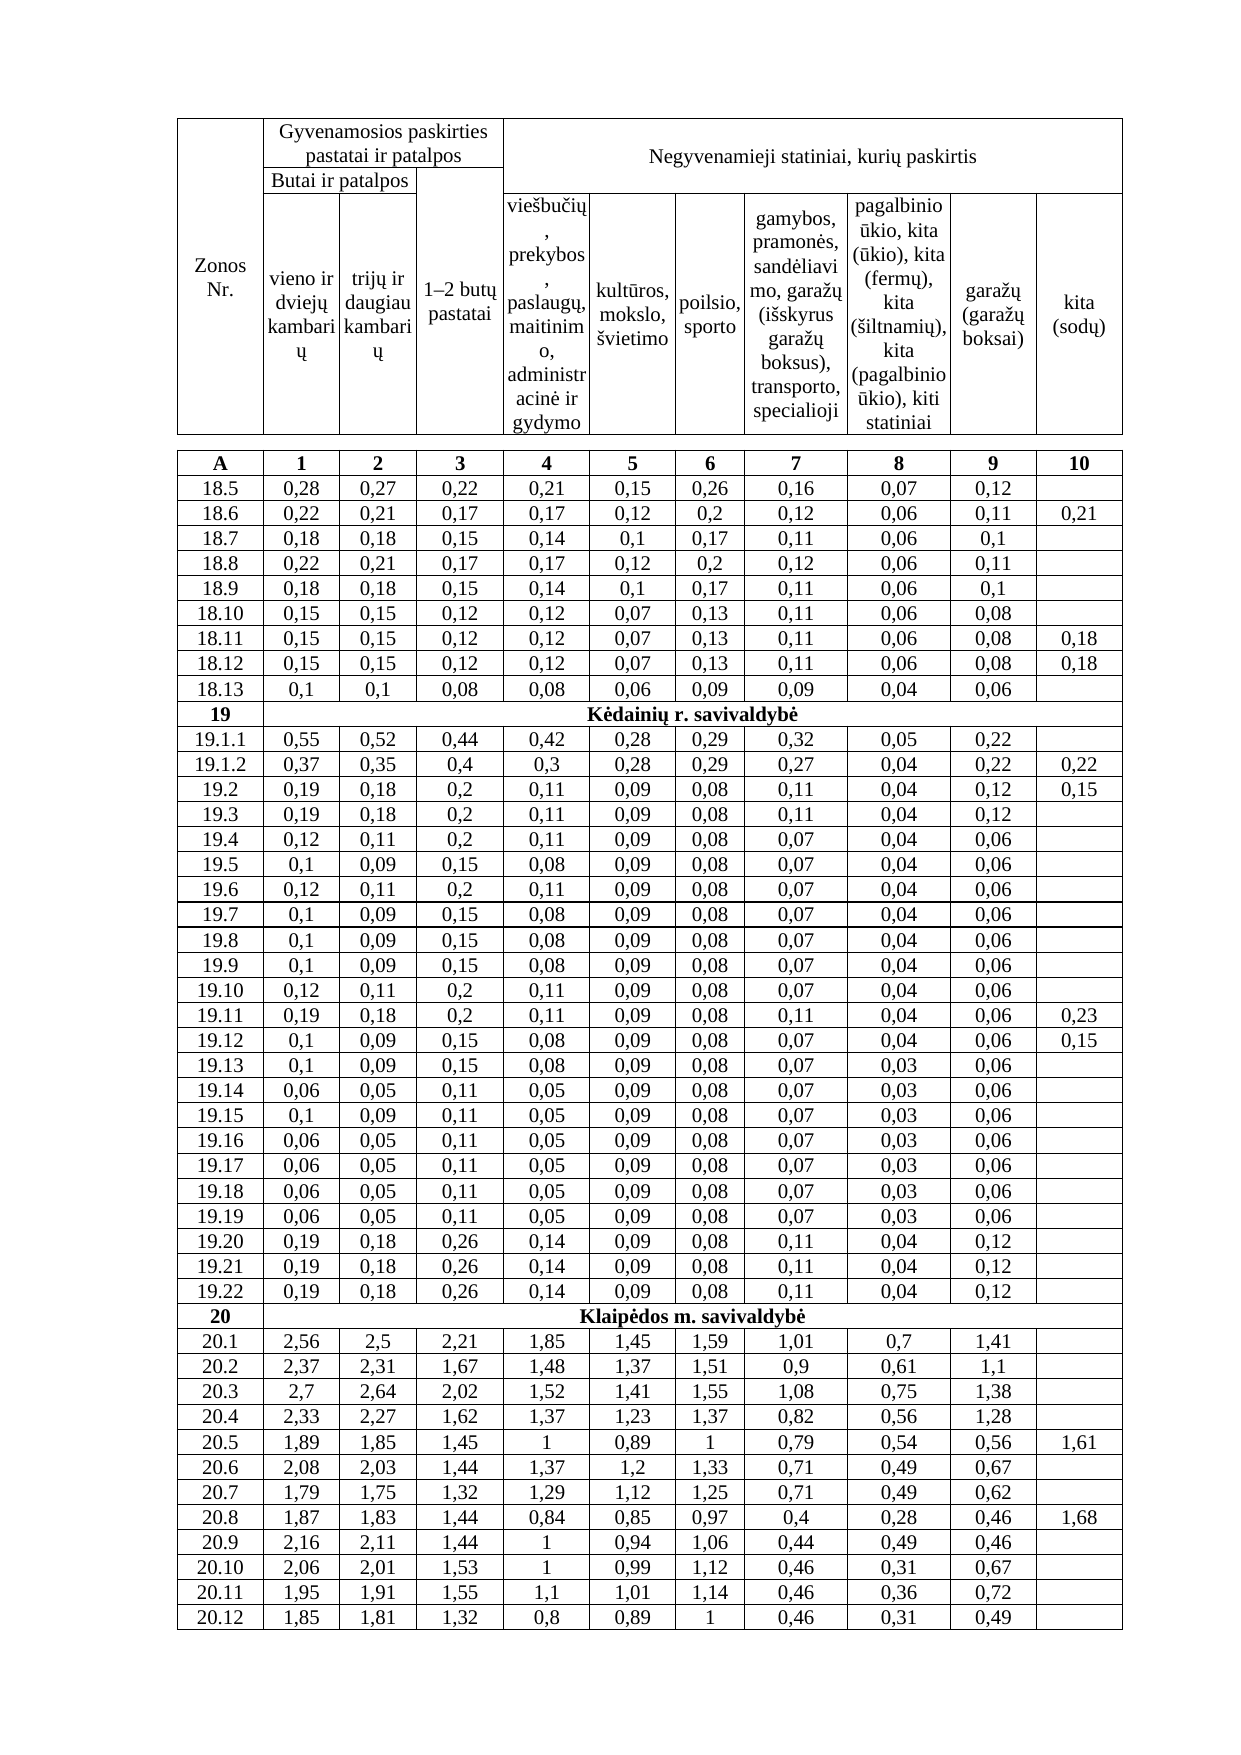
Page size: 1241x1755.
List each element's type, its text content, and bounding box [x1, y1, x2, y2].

table_cell 0,1 [264, 928, 339, 952]
table_cell 0,07 [745, 1128, 847, 1152]
table_cell 0,12 [417, 626, 503, 650]
table_cell 0,03 [848, 1078, 950, 1102]
table_cell 0,08 [504, 676, 589, 701]
table_cell 0,18 [340, 777, 416, 801]
table_cell 0,05 [340, 1204, 416, 1228]
table_cell 0,07 [745, 1028, 847, 1052]
table_cell 2,03 [340, 1455, 416, 1479]
table_cell 0,11 [417, 1103, 503, 1127]
table_cell 0,06 [951, 676, 1036, 701]
table_cell 0,11 [745, 1229, 847, 1253]
table_cell 0,03 [848, 1128, 950, 1152]
table_cell 1,59 [676, 1329, 744, 1353]
table_cell 0,09 [340, 852, 416, 876]
table_cell 0,12 [504, 626, 589, 650]
table_cell 1,23 [590, 1405, 675, 1428]
table_cell 1,55 [676, 1379, 744, 1403]
table_cell 0,07 [745, 1053, 847, 1077]
table_cell 0,15 [417, 1028, 503, 1052]
table_cell 1,83 [340, 1505, 416, 1529]
table_cell 0,18 [340, 526, 416, 550]
table_cell 0,2 [417, 827, 503, 851]
table_cell 0,06 [951, 1078, 1036, 1102]
table_cell [847, 435, 950, 449]
table_cell 0,11 [951, 501, 1036, 525]
table_cell 0,44 [417, 727, 503, 751]
table_cell 0,15 [340, 601, 416, 625]
table_cell 0,09 [590, 928, 675, 952]
table_cell 2 [340, 451, 416, 474]
table_cell 0,07 [745, 877, 847, 901]
table_cell 1,29 [504, 1480, 589, 1504]
table_cell 0,8 [504, 1605, 589, 1629]
table_cell 18.7 [178, 526, 263, 550]
table_cell 0,07 [848, 476, 950, 500]
table_cell 1 [504, 1530, 589, 1554]
table_cell 0,18 [264, 526, 339, 550]
table_header Gyvenamosios paskirties pastatai ir patalpos [264, 119, 503, 167]
table_cell 0,09 [590, 1229, 675, 1253]
table_cell 0,99 [590, 1555, 675, 1579]
table_cell 19.6 [178, 877, 263, 901]
table_cell 0,12 [745, 551, 847, 575]
table_cell 0,11 [745, 1003, 847, 1027]
table_cell 1,1 [951, 1354, 1036, 1378]
table_cell A [178, 451, 263, 474]
table_cell [1037, 676, 1122, 701]
table_cell [1037, 1254, 1122, 1278]
table_cell 0,08 [676, 1103, 744, 1127]
table_cell [504, 435, 589, 449]
table_cell 0,21 [1037, 501, 1122, 525]
table_cell 0,18 [340, 1229, 416, 1253]
table_cell 19.5 [178, 852, 263, 876]
table_cell 0,26 [676, 476, 744, 500]
table_cell 0,28 [590, 727, 675, 751]
table_cell 20.4 [178, 1405, 263, 1428]
table_cell 0,28 [848, 1505, 950, 1529]
table_cell 0,11 [745, 1254, 847, 1278]
table_cell 19.17 [178, 1154, 263, 1177]
table_cell [1037, 928, 1122, 952]
table_cell 0,15 [417, 576, 503, 600]
table_cell 0,07 [745, 1204, 847, 1228]
table_cell 1,85 [504, 1329, 589, 1353]
table_cell 0,1 [340, 676, 416, 701]
table_cell 0,11 [504, 877, 589, 901]
table_cell 0,15 [340, 626, 416, 650]
table_cell 0,19 [264, 1279, 339, 1303]
table_cell vieno ir dviejų kambarių [264, 194, 339, 434]
table_cell 2,21 [417, 1329, 503, 1353]
table_cell 0,15 [417, 852, 503, 876]
table_cell 0,46 [951, 1530, 1036, 1554]
table_cell 19.4 [178, 827, 263, 851]
table_cell 0,89 [590, 1605, 675, 1629]
table_cell 0,29 [676, 752, 744, 776]
table_cell 0,22 [264, 551, 339, 575]
table_cell 0,22 [1037, 752, 1122, 776]
table_cell 0,26 [417, 1229, 503, 1253]
table_cell 0,04 [848, 852, 950, 876]
table_cell 2,16 [264, 1530, 339, 1554]
table_cell 0,12 [590, 501, 675, 525]
table_cell 0,06 [264, 1179, 339, 1203]
table_cell poilsio, sporto [676, 194, 744, 434]
table_cell 0,84 [504, 1505, 589, 1529]
table_cell 1,45 [590, 1329, 675, 1353]
table_cell 0,09 [590, 1179, 675, 1203]
table_cell 0,18 [340, 1003, 416, 1027]
table_cell 0,06 [951, 1204, 1036, 1228]
table_cell 1,12 [590, 1480, 675, 1504]
table_cell 0,15 [417, 1053, 503, 1077]
table_cell kultūros, mokslo, švietimo [590, 194, 675, 434]
table_cell 0,17 [504, 551, 589, 575]
table_cell 0,11 [417, 1204, 503, 1228]
table_cell 5 [590, 451, 675, 474]
table_cell 0,09 [340, 953, 416, 977]
table_cell [263, 435, 339, 449]
table_cell 0,14 [504, 1279, 589, 1303]
table_cell 0,18 [340, 1279, 416, 1303]
table_cell 0,07 [745, 852, 847, 876]
table_cell 0,06 [951, 1154, 1036, 1177]
table_cell 0,11 [745, 576, 847, 600]
table_cell 0,97 [676, 1505, 744, 1529]
table_cell 0,12 [951, 1229, 1036, 1253]
table_cell 0,08 [676, 903, 744, 926]
table_cell 0,06 [951, 1003, 1036, 1027]
table_cell 0,1 [264, 903, 339, 926]
table_cell 0,05 [340, 1128, 416, 1152]
table_cell 0,09 [590, 877, 675, 901]
table_cell 0,09 [340, 928, 416, 952]
table_cell 0,04 [848, 1229, 950, 1253]
table_cell 0,03 [848, 1179, 950, 1203]
table_cell 0,12 [951, 476, 1036, 500]
table_cell trijų ir daugiau kambarių [340, 194, 416, 434]
table_cell 0,05 [504, 1128, 589, 1152]
table_cell 0,11 [504, 1003, 589, 1027]
table_cell 0,15 [1037, 1028, 1122, 1052]
table_cell 0,2 [417, 802, 503, 826]
table_cell 0,07 [745, 1154, 847, 1177]
table_cell [1037, 827, 1122, 851]
table_cell 0,08 [676, 1078, 744, 1102]
table_cell 0,21 [340, 501, 416, 525]
table_cell 1 [504, 1555, 589, 1579]
table_cell [1037, 1154, 1122, 1177]
table_cell 0,07 [590, 601, 675, 625]
table_cell 20 [178, 1304, 263, 1328]
table_cell viešbučių, prekybos, paslaugų, maitinimo, administracinė ir gydymo [504, 194, 589, 434]
table_cell 0,31 [848, 1605, 950, 1629]
table_cell 0,04 [848, 877, 950, 901]
table_cell [1037, 1580, 1122, 1604]
table_cell [1037, 526, 1122, 550]
table_cell 0,06 [848, 551, 950, 575]
table_cell 0,89 [590, 1430, 675, 1454]
table_cell 20.1 [178, 1329, 263, 1353]
table_cell 2,11 [340, 1530, 416, 1554]
table_cell 0,19 [264, 777, 339, 801]
table_cell 0,04 [848, 676, 950, 701]
table_cell 19.10 [178, 978, 263, 1002]
table_cell 20.6 [178, 1455, 263, 1479]
table_cell 0,26 [417, 1254, 503, 1278]
table_cell 18.8 [178, 551, 263, 575]
table_header Zonos Nr. [178, 119, 263, 434]
table_cell 0,55 [264, 727, 339, 751]
table_cell 0,11 [340, 877, 416, 901]
table_cell 0,09 [590, 1028, 675, 1052]
table_cell 1,32 [417, 1605, 503, 1629]
table_cell 0,32 [745, 727, 847, 751]
table_cell 0,26 [417, 1279, 503, 1303]
table_cell 1,51 [676, 1354, 744, 1378]
table_cell [416, 435, 504, 449]
table_cell [1037, 1555, 1122, 1579]
table_cell 0,15 [590, 476, 675, 500]
table_cell 0,06 [951, 852, 1036, 876]
table_cell 0,13 [676, 601, 744, 625]
table_cell 0,94 [590, 1530, 675, 1554]
table_cell 1,14 [676, 1580, 744, 1604]
table_cell 1,37 [590, 1354, 675, 1378]
table_cell 0,17 [504, 501, 589, 525]
table_cell 0,15 [417, 903, 503, 926]
table_cell 0,12 [504, 651, 589, 675]
table_cell 20.3 [178, 1379, 263, 1403]
table_cell 0,08 [951, 601, 1036, 625]
table_cell 0,08 [504, 1028, 589, 1052]
table_cell 0,12 [951, 777, 1036, 801]
table_cell 20.12 [178, 1605, 263, 1629]
table_cell 0,04 [848, 928, 950, 952]
table_cell 0,19 [264, 1003, 339, 1027]
table_cell 0,06 [951, 1028, 1036, 1052]
table_cell 0,11 [504, 978, 589, 1002]
table_cell [1036, 435, 1122, 449]
table_cell 1,53 [417, 1555, 503, 1579]
table_cell 0,11 [745, 1279, 847, 1303]
table_cell 1,61 [1037, 1430, 1122, 1454]
table_cell [1037, 1204, 1122, 1228]
table_cell 0,06 [264, 1128, 339, 1152]
table_cell [1037, 601, 1122, 625]
table_cell 19.1.2 [178, 752, 263, 776]
table_cell 19.1.1 [178, 727, 263, 751]
table_cell 7 [745, 451, 847, 474]
table_cell 0,07 [745, 953, 847, 977]
table_cell 18.5 [178, 476, 263, 500]
table_cell [1037, 1530, 1122, 1554]
table_cell 0,14 [504, 1254, 589, 1278]
table_cell 0,1 [590, 526, 675, 550]
table_cell 0,04 [848, 978, 950, 1002]
table_cell 0,79 [745, 1430, 847, 1454]
table_cell 0,28 [264, 476, 339, 500]
table_cell 0,05 [504, 1179, 589, 1203]
table_cell 0,08 [676, 1229, 744, 1253]
table_cell 0,06 [951, 1053, 1036, 1077]
table_cell 0,09 [590, 1279, 675, 1303]
table_cell 0,15 [264, 626, 339, 650]
table_cell 0,08 [504, 903, 589, 926]
table_cell 0,06 [264, 1204, 339, 1228]
table_cell 0,06 [951, 928, 1036, 952]
table_cell 0,08 [951, 651, 1036, 675]
table_cell 0,46 [745, 1580, 847, 1604]
table_cell Kėdainių r. savivaldybė [264, 702, 1122, 726]
table_cell 0,12 [504, 601, 589, 625]
table_cell 0,09 [590, 1254, 675, 1278]
table_cell 0,11 [417, 1078, 503, 1102]
table_cell 1,79 [264, 1480, 339, 1504]
table_cell 1 [504, 1430, 589, 1454]
table_cell 0,1 [951, 526, 1036, 550]
table_cell 1,41 [590, 1379, 675, 1403]
table_cell 1,1 [504, 1580, 589, 1604]
table_cell 0,07 [745, 978, 847, 1002]
table_cell 0,11 [745, 601, 847, 625]
table_cell [1037, 1379, 1122, 1403]
table_cell 0,05 [340, 1179, 416, 1203]
table_cell 0,08 [676, 1003, 744, 1027]
table_cell Klaipėdos m. savivaldybė [264, 1304, 1122, 1328]
table_cell 0,09 [590, 1003, 675, 1027]
table_cell 0,11 [340, 978, 416, 1002]
table_cell 0,54 [848, 1430, 950, 1454]
table_cell 0,06 [848, 576, 950, 600]
table_cell 0,11 [504, 802, 589, 826]
table_cell 0,06 [951, 877, 1036, 901]
table_cell [1037, 1329, 1122, 1353]
table_cell 0,15 [417, 928, 503, 952]
table_cell 18.12 [178, 651, 263, 675]
table_cell 0,06 [848, 651, 950, 675]
table_cell 0,09 [590, 1078, 675, 1102]
table_cell 1 [264, 451, 339, 474]
table_cell 0,08 [676, 953, 744, 977]
table_cell 0,08 [676, 1204, 744, 1228]
table_cell 0,1 [264, 1103, 339, 1127]
table_cell 0,06 [951, 1179, 1036, 1203]
table_cell 0,06 [951, 903, 1036, 926]
table_cell 0,07 [745, 1103, 847, 1127]
table_cell 0,04 [848, 1003, 950, 1027]
table_cell 1,38 [951, 1379, 1036, 1403]
table_cell 0,09 [590, 903, 675, 926]
table_cell 19.21 [178, 1254, 263, 1278]
table_cell 0,11 [340, 827, 416, 851]
table_cell pagalbinio ūkio, kita (ūkio), kita (fermų), kita (šiltnamių), kita (pagalbinio ūkio), kiti statiniai [848, 194, 950, 434]
table_cell 0,1 [590, 576, 675, 600]
table_cell 1 [676, 1605, 744, 1629]
table_cell 0,03 [848, 1154, 950, 1177]
table_cell 20.10 [178, 1555, 263, 1579]
table_cell 0,46 [745, 1555, 847, 1579]
table_cell 0,03 [848, 1053, 950, 1077]
table_cell 0,04 [848, 802, 950, 826]
table_cell 19.18 [178, 1179, 263, 1203]
table_cell 19.14 [178, 1078, 263, 1102]
table_cell 1,06 [676, 1530, 744, 1554]
table_cell 0,08 [676, 1254, 744, 1278]
table_cell 19.11 [178, 1003, 263, 1027]
table_cell 0,15 [1037, 777, 1122, 801]
table_cell 0,06 [951, 827, 1036, 851]
table_cell 1,12 [676, 1555, 744, 1579]
table_cell 0,49 [848, 1480, 950, 1504]
table_cell 0,67 [951, 1555, 1036, 1579]
table_cell 19.12 [178, 1028, 263, 1052]
table_cell 0,14 [504, 526, 589, 550]
table_cell 0,08 [676, 877, 744, 901]
table_cell 19.13 [178, 1053, 263, 1077]
table_cell 0,13 [676, 651, 744, 675]
table_cell 0,19 [264, 802, 339, 826]
table_cell 0,11 [417, 1128, 503, 1152]
table_cell 0,18 [264, 576, 339, 600]
table_cell 20.2 [178, 1354, 263, 1378]
table_cell 0,07 [745, 928, 847, 952]
table_cell 8 [848, 451, 950, 474]
table_cell 0,3 [504, 752, 589, 776]
table_cell 1 [676, 1430, 744, 1454]
table_cell 0,07 [590, 626, 675, 650]
table_cell 19.19 [178, 1204, 263, 1228]
table_cell 18.11 [178, 626, 263, 650]
table_cell 0,09 [340, 903, 416, 926]
table_cell 0,09 [590, 1154, 675, 1177]
table_cell 18.13 [178, 676, 263, 701]
table_cell 0,19 [264, 1229, 339, 1253]
table_cell 0,16 [745, 476, 847, 500]
table_cell 0,49 [848, 1530, 950, 1554]
table_cell 1,01 [590, 1580, 675, 1604]
table_cell 19.9 [178, 953, 263, 977]
table_cell 0,18 [1037, 651, 1122, 675]
table_cell 0,15 [417, 953, 503, 977]
table_cell 0,12 [951, 802, 1036, 826]
table_cell [1037, 953, 1122, 977]
table_cell 2,64 [340, 1379, 416, 1403]
table_cell 1–2 butų pastatai [417, 168, 503, 434]
table_cell 0,4 [745, 1505, 847, 1529]
table_cell 0,04 [848, 1028, 950, 1052]
table_cell 2,08 [264, 1455, 339, 1479]
table_cell [1037, 1455, 1122, 1479]
table_cell 0,08 [676, 1279, 744, 1303]
table_cell 0,08 [676, 802, 744, 826]
table_cell 0,1 [264, 1028, 339, 1052]
table_cell 0,04 [848, 1279, 950, 1303]
table_cell 0,08 [504, 1053, 589, 1077]
table_cell 10 [1037, 451, 1122, 474]
table_cell 0,09 [590, 802, 675, 826]
table_cell [744, 435, 847, 449]
table_cell [1037, 727, 1122, 751]
table_cell 0,08 [951, 626, 1036, 650]
table_cell 0,37 [264, 752, 339, 776]
table_cell 1,85 [340, 1430, 416, 1454]
table_cell 0,13 [676, 626, 744, 650]
table_cell 0,06 [848, 626, 950, 650]
table_cell 0,08 [417, 676, 503, 701]
table_cell 0,09 [590, 827, 675, 851]
table_cell 0,21 [340, 551, 416, 575]
table_cell 2,27 [340, 1405, 416, 1428]
table_cell 0,12 [951, 1279, 1036, 1303]
table_cell [1037, 1605, 1122, 1629]
table_cell 0,08 [676, 978, 744, 1002]
table_cell 0,07 [745, 1078, 847, 1102]
table_cell 0,08 [676, 827, 744, 851]
table_cell 1,33 [676, 1455, 744, 1479]
table_cell 0,03 [848, 1204, 950, 1228]
table_cell 0,09 [590, 1053, 675, 1077]
table_cell 1,44 [417, 1455, 503, 1479]
table_cell 0,07 [745, 827, 847, 851]
table_cell 1,01 [745, 1329, 847, 1353]
table_cell [340, 435, 416, 449]
table_cell 0,11 [504, 827, 589, 851]
table_cell 0,21 [504, 476, 589, 500]
table_cell 2,33 [264, 1405, 339, 1428]
table_cell 0,15 [417, 526, 503, 550]
table_cell 0,09 [590, 777, 675, 801]
table_cell 0,08 [676, 1053, 744, 1077]
table_cell 1,67 [417, 1354, 503, 1378]
table_cell 0,12 [264, 827, 339, 851]
table_cell [1037, 852, 1122, 876]
table_cell 19.20 [178, 1229, 263, 1253]
table_cell 1,08 [745, 1379, 847, 1403]
table_cell [1037, 877, 1122, 901]
table_cell 0,05 [848, 727, 950, 751]
table_cell 0,15 [264, 601, 339, 625]
table_cell 0,72 [951, 1580, 1036, 1604]
table_cell 0,22 [264, 501, 339, 525]
table_cell 1,85 [264, 1605, 339, 1629]
table_cell [675, 435, 744, 449]
table_cell garažų (garažų boksai) [951, 194, 1036, 434]
table_cell 0,1 [264, 1053, 339, 1077]
table_cell 0,11 [745, 626, 847, 650]
table_cell [1037, 1354, 1122, 1378]
table_cell 0,09 [590, 953, 675, 977]
table_cell 0,29 [676, 727, 744, 751]
table_cell 19 [178, 702, 263, 726]
table_cell 0,61 [848, 1354, 950, 1378]
table_cell 0,42 [504, 727, 589, 751]
table_cell 0,31 [848, 1555, 950, 1579]
table_cell 0,07 [590, 651, 675, 675]
table_cell 2,01 [340, 1555, 416, 1579]
table_cell 0,27 [340, 476, 416, 500]
table_cell 0,11 [417, 1154, 503, 1177]
table_cell [1037, 903, 1122, 926]
table_cell [1037, 1078, 1122, 1102]
table_cell 0,75 [848, 1379, 950, 1403]
table_cell [1037, 978, 1122, 1002]
table_cell [1037, 1405, 1122, 1428]
table_cell 1,41 [951, 1329, 1036, 1353]
table_cell 0,08 [504, 852, 589, 876]
table_cell 0,05 [504, 1103, 589, 1127]
table_cell 0,15 [264, 651, 339, 675]
table_cell 20.8 [178, 1505, 263, 1529]
table_cell 0,06 [264, 1078, 339, 1102]
table_cell 2,31 [340, 1354, 416, 1378]
table_cell 1,75 [340, 1480, 416, 1504]
table_cell 0,09 [590, 978, 675, 1002]
table_cell 0,06 [951, 1128, 1036, 1152]
table_cell 0,15 [340, 651, 416, 675]
table_cell 0,12 [264, 877, 339, 901]
table_cell 0,08 [676, 1179, 744, 1203]
table_cell 0,56 [848, 1405, 950, 1428]
table_cell [1037, 551, 1122, 575]
table_cell 0,11 [745, 777, 847, 801]
table_cell 1,55 [417, 1580, 503, 1604]
table_cell 0,11 [504, 777, 589, 801]
table_cell 18.6 [178, 501, 263, 525]
table_cell 0,05 [504, 1078, 589, 1102]
table_cell 0,09 [745, 676, 847, 701]
table_cell 1,91 [340, 1580, 416, 1604]
table_cell [1037, 476, 1122, 500]
table_cell 0,44 [745, 1530, 847, 1554]
table_cell 0,05 [340, 1154, 416, 1177]
table_cell 0,14 [504, 576, 589, 600]
table_cell 1,44 [417, 1505, 503, 1529]
table_cell 0,04 [848, 953, 950, 977]
table_cell 0,71 [745, 1455, 847, 1479]
table_cell 0,06 [590, 676, 675, 701]
table_cell 0,11 [745, 526, 847, 550]
table_cell 0,12 [951, 1254, 1036, 1278]
table_cell [1037, 1179, 1122, 1203]
table_cell 0,2 [676, 501, 744, 525]
table_cell 0,09 [676, 676, 744, 701]
table_cell 1,48 [504, 1354, 589, 1378]
table_cell 0,08 [676, 1028, 744, 1052]
table_cell 0,09 [590, 1103, 675, 1127]
table_cell kita (sodų) [1037, 194, 1122, 434]
table_cell 20.5 [178, 1430, 263, 1454]
table_cell 0,1 [264, 676, 339, 701]
table_cell 20.7 [178, 1480, 263, 1504]
table_cell 19.3 [178, 802, 263, 826]
table_cell 0,08 [504, 953, 589, 977]
table_cell 0,52 [340, 727, 416, 751]
table_cell 0,18 [340, 802, 416, 826]
table_cell 18.10 [178, 601, 263, 625]
table_cell 20.9 [178, 1530, 263, 1554]
table_cell [950, 435, 1036, 449]
table_cell 0,2 [676, 551, 744, 575]
table_cell 0,35 [340, 752, 416, 776]
table_cell 0,85 [590, 1505, 675, 1529]
table_cell 20.11 [178, 1580, 263, 1604]
table_cell 4 [504, 451, 589, 474]
table_cell 0,08 [676, 1128, 744, 1152]
table_cell 0,2 [417, 877, 503, 901]
table_cell 0,1 [264, 953, 339, 977]
table_cell 0,11 [951, 551, 1036, 575]
table_cell 0,05 [340, 1078, 416, 1102]
table_cell 0,67 [951, 1455, 1036, 1479]
table_cell 0,09 [340, 1028, 416, 1052]
table_cell 0,82 [745, 1405, 847, 1428]
table_cell 19.22 [178, 1279, 263, 1303]
table_cell [1037, 1480, 1122, 1504]
table_cell 0,04 [848, 1254, 950, 1278]
table_cell 0,19 [264, 1254, 339, 1278]
table_cell 1,87 [264, 1505, 339, 1529]
table_cell 0,12 [745, 501, 847, 525]
table_cell 0,22 [951, 752, 1036, 776]
table_cell 1,62 [417, 1405, 503, 1428]
table_cell 2,06 [264, 1555, 339, 1579]
table_cell 0,14 [504, 1229, 589, 1253]
table_cell 1,32 [417, 1480, 503, 1504]
table_cell 9 [951, 451, 1036, 474]
table_cell [1037, 1128, 1122, 1152]
table_cell 1,52 [504, 1379, 589, 1403]
table_cell 0,12 [590, 551, 675, 575]
table_cell 1,81 [340, 1605, 416, 1629]
table_cell 0,22 [417, 476, 503, 500]
table_cell [1037, 1279, 1122, 1303]
table_cell [1037, 1229, 1122, 1253]
table_cell 2,5 [340, 1329, 416, 1353]
table_cell 19.8 [178, 928, 263, 952]
table_cell 0,62 [951, 1480, 1036, 1504]
table_cell 0,03 [848, 1103, 950, 1127]
table_cell 0,11 [745, 651, 847, 675]
table_cell 0,18 [340, 1254, 416, 1278]
table_cell 1,68 [1037, 1505, 1122, 1529]
table_cell 0,04 [848, 752, 950, 776]
table_cell 1,37 [504, 1405, 589, 1428]
table_cell 0,04 [848, 827, 950, 851]
table_cell 0,08 [676, 777, 744, 801]
table_cell 0,12 [264, 978, 339, 1002]
table_cell 19.16 [178, 1128, 263, 1152]
table_cell 0,2 [417, 1003, 503, 1027]
table_cell 0,08 [676, 928, 744, 952]
table_cell 0,06 [848, 501, 950, 525]
table_cell 0,11 [745, 802, 847, 826]
table_cell 0,09 [590, 852, 675, 876]
table_cell 19.2 [178, 777, 263, 801]
table_cell 0,06 [951, 953, 1036, 977]
table_cell 0,06 [848, 526, 950, 550]
table_cell [1037, 1053, 1122, 1077]
table_cell 0,71 [745, 1480, 847, 1504]
table_cell gamybos, pramonės, sandėliavimo, garažų (išskyrus garažų boksus), transporto, specialioji [745, 194, 847, 434]
table_cell 0,2 [417, 978, 503, 1002]
table_cell 0,2 [417, 777, 503, 801]
table_cell 1,37 [676, 1405, 744, 1428]
table_cell [1037, 802, 1122, 826]
table_cell 1,89 [264, 1430, 339, 1454]
table_cell 18.9 [178, 576, 263, 600]
table_cell 1,25 [676, 1480, 744, 1504]
table_cell 0,05 [504, 1154, 589, 1177]
table_cell 0,36 [848, 1580, 950, 1604]
table_cell 1,28 [951, 1405, 1036, 1428]
table_cell 0,06 [264, 1154, 339, 1177]
table_cell 0,46 [951, 1505, 1036, 1529]
table_cell 0,17 [676, 526, 744, 550]
table_cell 0,06 [951, 978, 1036, 1002]
table_cell 0,12 [417, 601, 503, 625]
table_cell 0,49 [848, 1455, 950, 1479]
table_cell 0,4 [417, 752, 503, 776]
table_cell 0,05 [504, 1204, 589, 1228]
table_cell 0,09 [590, 1204, 675, 1228]
table_cell Butai ir patalpos [264, 168, 416, 192]
table_cell [177, 435, 263, 449]
table_cell 0,56 [951, 1430, 1036, 1454]
table_cell [590, 435, 675, 449]
table_cell 1,95 [264, 1580, 339, 1604]
table_cell 0,06 [848, 601, 950, 625]
table_cell 2,37 [264, 1354, 339, 1378]
table_cell 0,08 [676, 852, 744, 876]
table_cell 1,45 [417, 1430, 503, 1454]
table_cell 0,09 [340, 1053, 416, 1077]
table_cell 1,44 [417, 1530, 503, 1554]
table_cell 0,12 [417, 651, 503, 675]
table_cell 2,02 [417, 1379, 503, 1403]
table_cell [1037, 1103, 1122, 1127]
table_cell 0,9 [745, 1354, 847, 1378]
table_cell 2,7 [264, 1379, 339, 1403]
table_cell [1037, 576, 1122, 600]
table_cell 0,17 [417, 551, 503, 575]
table_cell 0,06 [951, 1103, 1036, 1127]
table_cell 0,07 [745, 1179, 847, 1203]
table_cell 1,2 [590, 1455, 675, 1479]
table_cell 19.7 [178, 903, 263, 926]
table_cell 3 [417, 451, 503, 474]
table_cell 0,07 [745, 903, 847, 926]
table_cell 0,18 [340, 576, 416, 600]
table_cell 0,22 [951, 727, 1036, 751]
table_cell 0,08 [676, 1154, 744, 1177]
table_cell 0,04 [848, 777, 950, 801]
table_cell 0,27 [745, 752, 847, 776]
table_cell 0,17 [676, 576, 744, 600]
table_cell 0,08 [504, 928, 589, 952]
table_cell 0,7 [848, 1329, 950, 1353]
table_cell 0,49 [951, 1605, 1036, 1629]
table_cell 19.15 [178, 1103, 263, 1127]
table_cell 0,11 [417, 1179, 503, 1203]
table_cell 0,09 [340, 1103, 416, 1127]
table_cell 2,56 [264, 1329, 339, 1353]
table_cell 0,1 [951, 576, 1036, 600]
table_cell 1,37 [504, 1455, 589, 1479]
table_cell 0,18 [1037, 626, 1122, 650]
table_cell 0,28 [590, 752, 675, 776]
table_cell 0,1 [264, 852, 339, 876]
table_cell 0,09 [590, 1128, 675, 1152]
table_cell 6 [676, 451, 744, 474]
table_cell 0,46 [745, 1605, 847, 1629]
table_cell 0,17 [417, 501, 503, 525]
table_cell 0,23 [1037, 1003, 1122, 1027]
table_header Negyvenamieji statiniai, kurių paskirtis [504, 119, 1122, 192]
table_cell 0,04 [848, 903, 950, 926]
